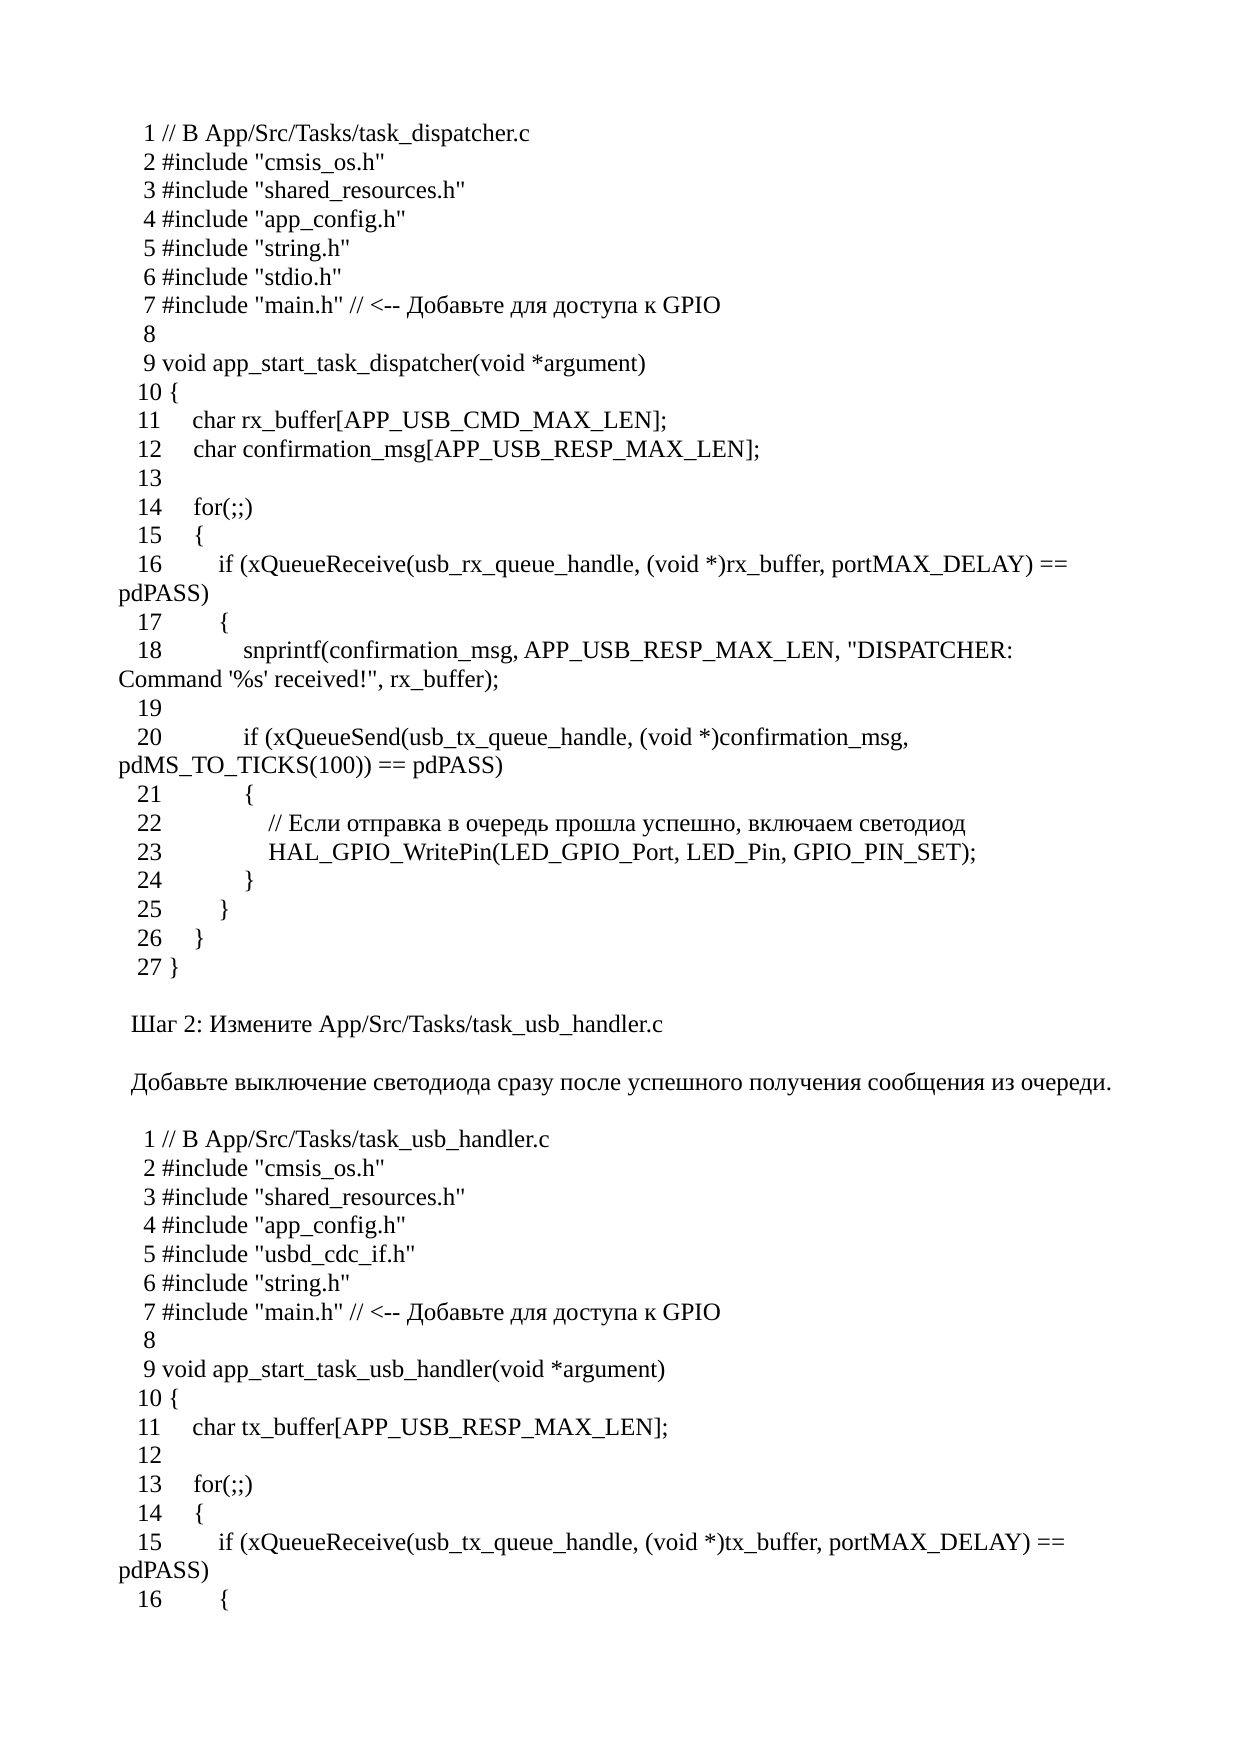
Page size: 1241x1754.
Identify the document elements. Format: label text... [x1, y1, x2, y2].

text 3 #include "shared_resources.h" [118, 1182, 1122, 1211]
text 24 } [118, 866, 1122, 894]
text 12 char confirmation_msg[APP_USB_RESP_MAX_LEN]; [118, 434, 1122, 463]
text Шаг 2: Измените App/Src/Tasks/task_usb_handler.c [118, 1009, 1122, 1038]
text 7 #include "main.h" // <-- Добавьте для доступа к GPIO [118, 1297, 1122, 1326]
text 9 void app_start_task_dispatcher(void *argument) [118, 348, 1122, 377]
text 18 snprintf(confirmation_msg, APP_USB_RESP_MAX_LEN, "DISPATCHER: Command '%s' received!", rx_buffer); [118, 636, 1122, 693]
text 26 } [118, 923, 1122, 952]
text 1 // В App/Src/Tasks/task_dispatcher.c [118, 118, 1122, 147]
text Добавьте выключение светодиода сразу после успешного получения сообщения из очереди. [118, 1067, 1122, 1096]
text 4 #include "app_config.h" [118, 204, 1122, 233]
text 22 // Если отправка в очередь прошла успешно, включаем светодиод [118, 808, 1122, 837]
text 13 for(;;) [118, 1469, 1122, 1498]
text 2 #include "cmsis_os.h" [118, 147, 1122, 176]
text 16 if (xQueueReceive(usb_rx_queue_handle, (void *)rx_buffer, portMAX_DELAY) == pdPASS) [118, 549, 1122, 607]
text 12 [118, 1441, 1122, 1469]
text 1 // В App/Src/Tasks/task_usb_handler.c [118, 1124, 1122, 1153]
text 8 [118, 1326, 1122, 1354]
text 6 #include "stdio.h" [118, 262, 1122, 291]
text 11 char rx_buffer[APP_USB_CMD_MAX_LEN]; [118, 406, 1122, 434]
text 23 HAL_GPIO_WritePin(LED_GPIO_Port, LED_Pin, GPIO_PIN_SET); [118, 837, 1122, 866]
text 6 #include "string.h" [118, 1268, 1122, 1297]
text 11 char tx_buffer[APP_USB_RESP_MAX_LEN]; [118, 1412, 1122, 1441]
text 21 { [118, 779, 1122, 808]
text 4 #include "app_config.h" [118, 1211, 1122, 1239]
text 27 } [118, 952, 1122, 981]
text 7 #include "main.h" // <-- Добавьте для доступа к GPIO [118, 291, 1122, 319]
text 5 #include "string.h" [118, 233, 1122, 262]
text 5 #include "usbd_cdc_if.h" [118, 1239, 1122, 1268]
text 14 for(;;) [118, 492, 1122, 521]
text 2 #include "cmsis_os.h" [118, 1153, 1122, 1182]
text 10 { [118, 377, 1122, 406]
text 8 [118, 319, 1122, 348]
text 20 if (xQueueSend(usb_tx_queue_handle, (void *)confirmation_msg, pdMS_TO_TICKS(100)) == pdPASS) [118, 722, 1122, 779]
text 3 #include "shared_resources.h" [118, 176, 1122, 204]
text 10 { [118, 1383, 1122, 1412]
text 14 { [118, 1498, 1122, 1527]
text 19 [118, 693, 1122, 722]
text 9 void app_start_task_usb_handler(void *argument) [118, 1354, 1122, 1383]
text 16 { [118, 1584, 1122, 1613]
text 15 if (xQueueReceive(usb_tx_queue_handle, (void *)tx_buffer, portMAX_DELAY) == pdPASS) [118, 1527, 1122, 1584]
text 17 { [118, 607, 1122, 636]
text 15 { [118, 521, 1122, 549]
text 25 } [118, 894, 1122, 923]
text 13 [118, 463, 1122, 492]
